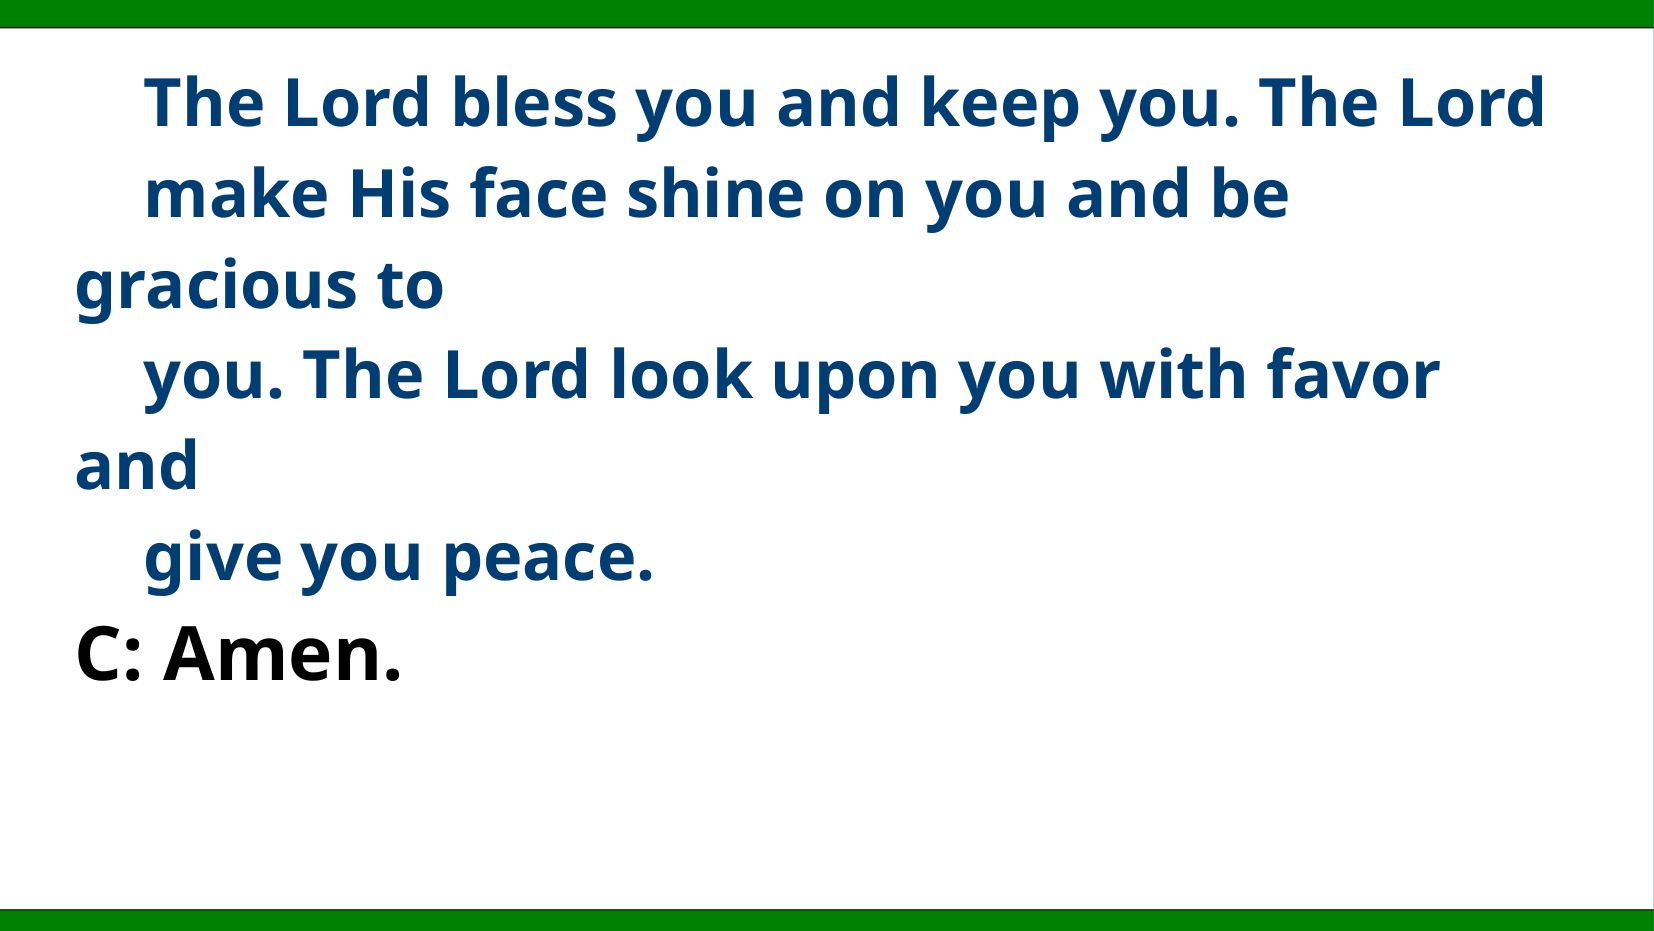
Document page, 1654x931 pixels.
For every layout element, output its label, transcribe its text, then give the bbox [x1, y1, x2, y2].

picture [0, 0, 1654, 931]
text_box The Lord bless you and keep you. The Lord make His face shine on you and be gracious to you. The Lord look upon you with favor and give you peace. C: Amen. [60, 47, 1591, 526]
